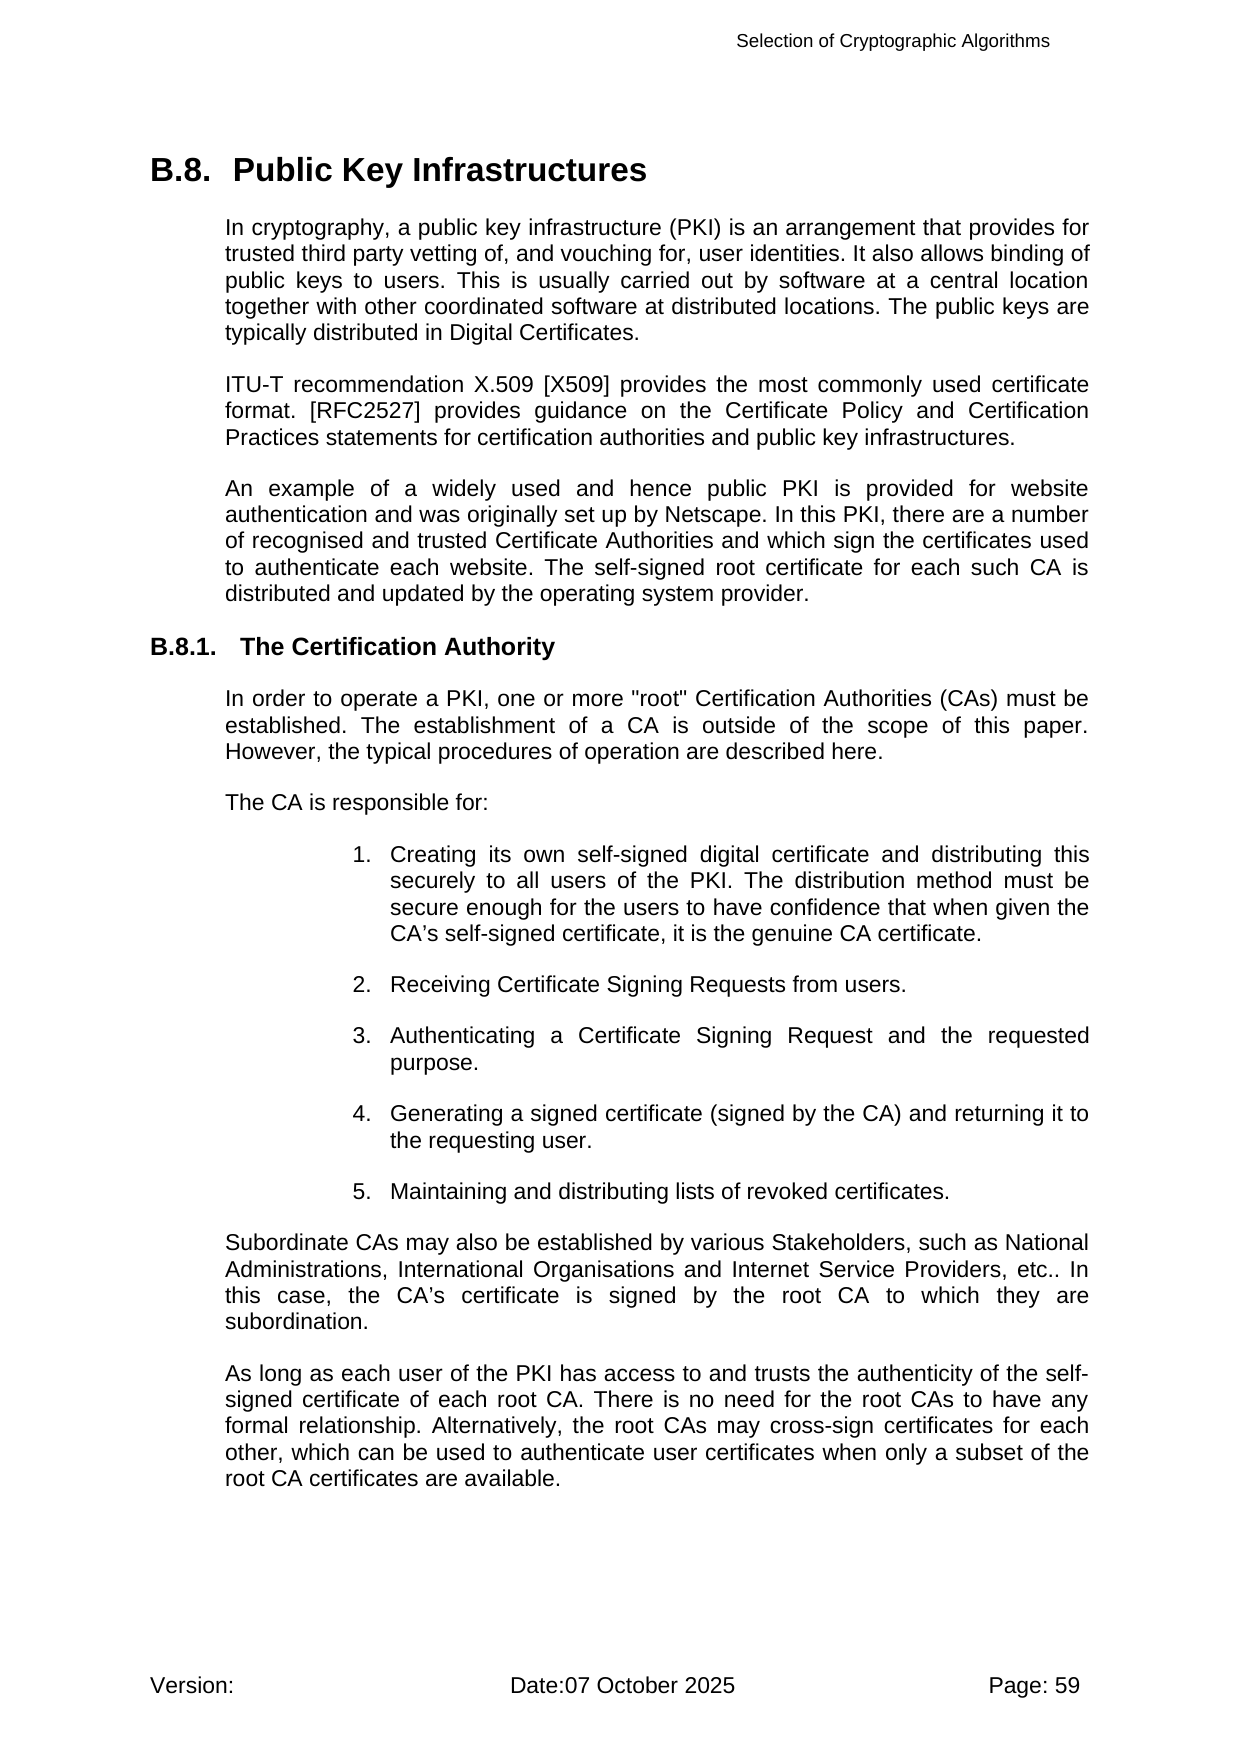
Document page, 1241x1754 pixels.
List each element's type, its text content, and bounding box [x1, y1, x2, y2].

subtitle Public Key Infrastructures [150, 150, 1090, 188]
text An example of a widely used and hence public PKI is provided for website authentication and was originally set up by Netscape. In this PKI, there are a number of recognised and trusted Certificate Authorities and which sign the certificates used to authenticate each website. The self-signed root certificate for each such CA is distributed and updated by the operating system provider. [225, 475, 1090, 607]
list Generating a signed certificate (signed by the CA) and returning it to the requesting user. [352, 1100, 1090, 1153]
list Authenticating a Certificate Signing Request and the requested purpose. [352, 1022, 1090, 1075]
text In order to operate a PKI, one or more "root" Certification Authorities (CAs) must be established. The establishment of a CA is outside of the scope of this paper. However, the typical procedures of operation are described here. [225, 685, 1090, 764]
text ITU-T recommendation X.509 [X509] provides the most commonly used certificate format. [RFC2527] provides guidance on the Certificate Policy and Certification Practices statements for certification authorities and public key infrastructures. [225, 371, 1090, 450]
text The CA is responsible for: [225, 789, 1090, 816]
list Maintaining and distributing lists of revoked certificates. [352, 1178, 1090, 1204]
text As long as each user of the PKI has access to and trusts the authenticity of the self-signed certificate of each root CA. There is no need for the root CAs to have any formal relationship. Alternatively, the root CAs may cross-sign certificates for each other, which can be used to authenticate user certificates when only a subset of the root CA certificates are available. [225, 1360, 1090, 1491]
list Creating its own self-signed digital certificate and distributing this securely to all users of the PKI. The distribution method must be secure enough for the users to have confidence that when given the CA’s self-signed certificate, it is the genuine CA certificate. [352, 841, 1090, 946]
text Subordinate CAs may also be established by various Stakeholders, such as National Administrations, International Organisations and Internet Service Providers, etc.. In this case, the CA’s certificate is signed by the root CA to which they are subordination. [225, 1229, 1090, 1335]
text In cryptography, a public key infrastructure (PKI) is an arrangement that provides for trusted third party vetting of, and vouching for, user identities. It also allows binding of public keys to users. This is usually carried out by software at a central location together with other coordinated software at distributed locations. The public keys are typically distributed in Digital Certificates. [225, 214, 1090, 346]
subtitle The Certification Authority [150, 632, 1090, 660]
list Receiving Certificate Signing Requests from users. [352, 971, 1090, 997]
